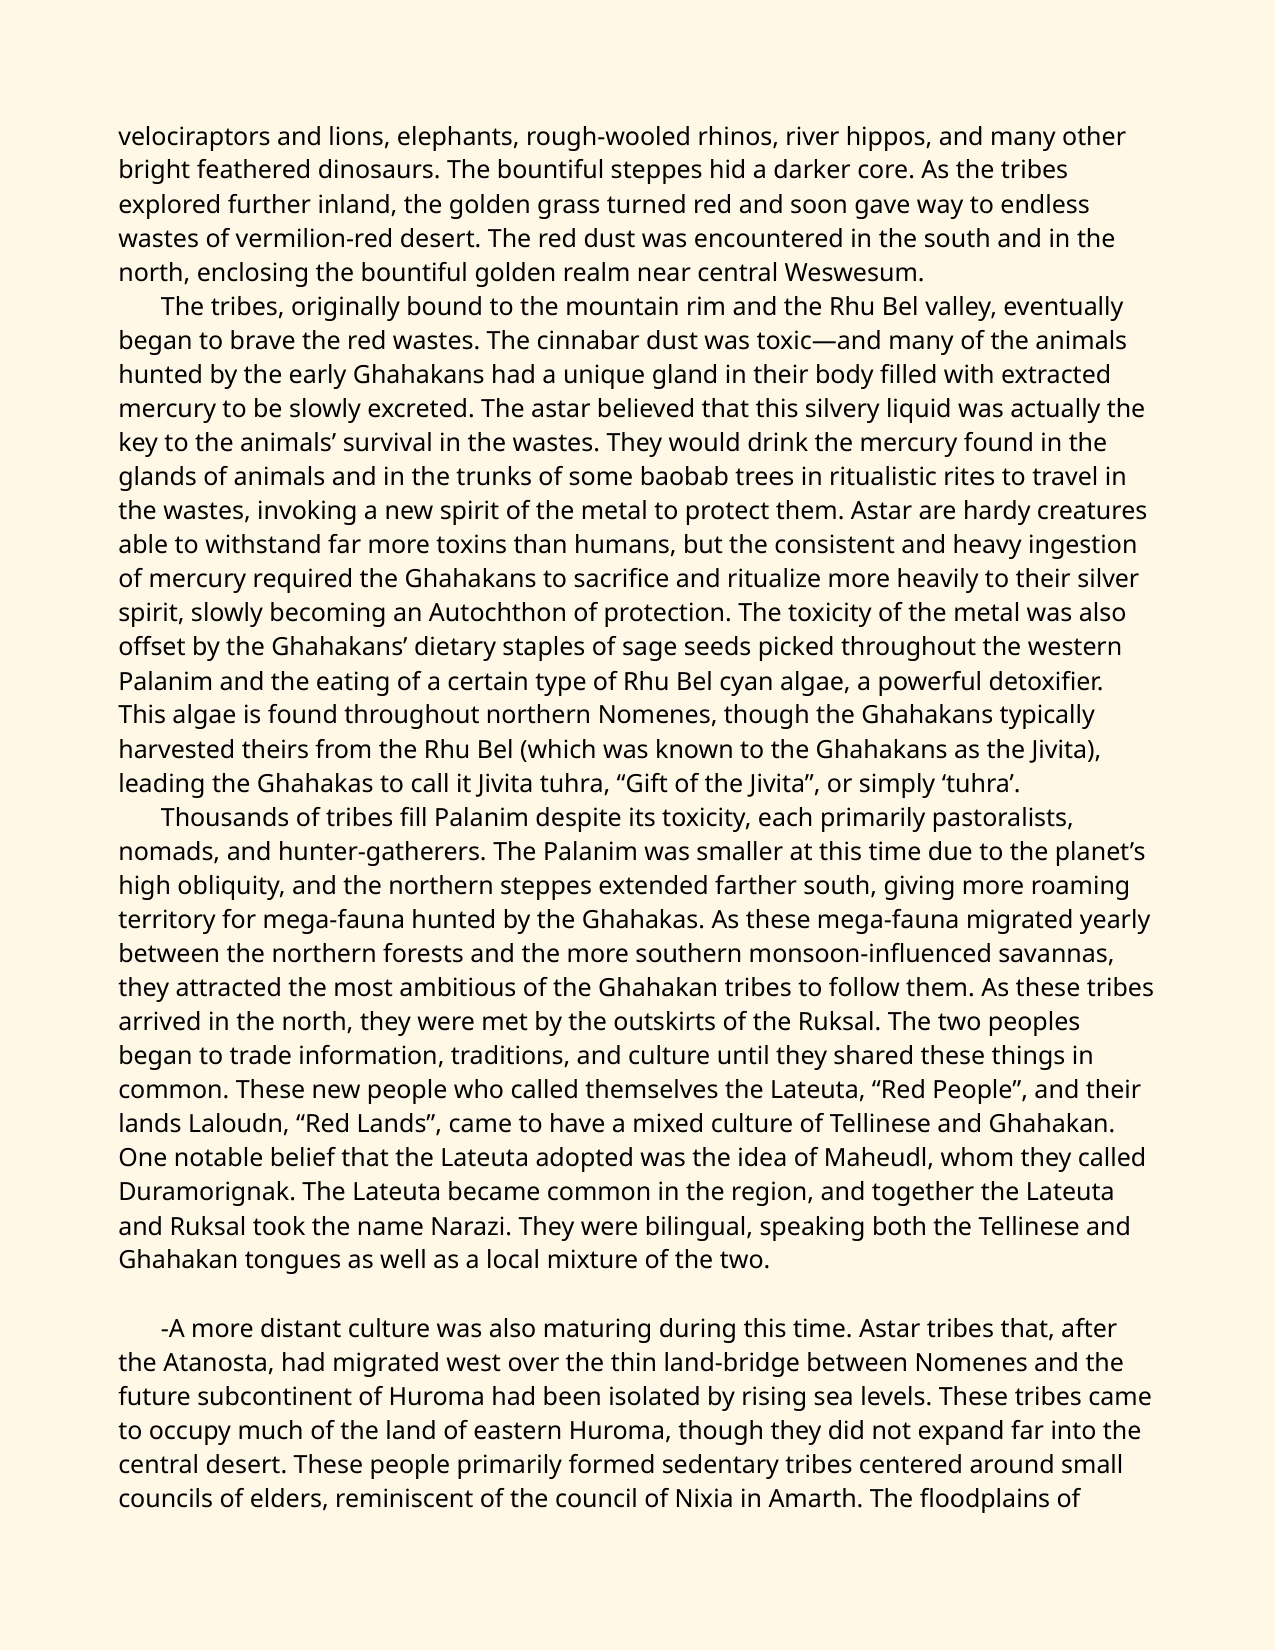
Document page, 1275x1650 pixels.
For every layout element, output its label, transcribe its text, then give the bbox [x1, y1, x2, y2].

text The tribes, originally bound to the mountain rim and the Rhu Bel valley, eventually began to brave the red wastes. The cinnabar dust was toxic—and many of the animals hunted by the early Ghahakans had a unique gland in their body filled with extracted mercury to be slowly excreted. The astar believed that this silvery liquid was actually the key to the animals’ survival in the wastes. They would drink the mercury found in the glands of animals and in the trunks of some baobab trees in ritualistic rites to travel in the wastes, invoking a new spirit of the metal to protect them. Astar are hardy creatures able to withstand far more toxins than humans, but the consistent and heavy ingestion of mercury required the Ghahakans to sacrifice and ritualize more heavily to their silver spirit, slowly becoming an Autochthon of protection. The toxicity of the metal was also offset by the Ghahakans’ dietary staples of sage seeds picked throughout the western Palanim and the eating of a certain type of Rhu Bel cyan algae, a powerful detoxifier. This algae is found throughout northern Nomenes, though the Ghahakans typically harvested theirs from the Rhu Bel (which was known to the Ghahakans as the Jivita), leading the Ghahakas to call it Jivita tuhra, “Gift of the Jivita”, or simply ‘tuhra’. [118, 288, 1157, 799]
text velociraptors and lions, elephants, rough-wooled rhinos, river hippos, and many other bright feathered dinosaurs. The bountiful steppes hid a darker core. As the tribes explored further inland, the golden grass turned red and soon gave way to endless wastes of vermilion-red desert. The red dust was encountered in the south and in the north, enclosing the bountiful golden realm near central Weswesum. [118, 118, 1157, 288]
text -A more distant culture was also maturing during this time. Astar tribes that, after the Atanosta, had migrated west over the thin land-bridge between Nomenes and the future subcontinent of Huroma had been isolated by rising sea levels. These tribes came to occupy much of the land of eastern Huroma, though they did not expand far into the central desert. These people primarily formed sedentary tribes centered around small councils of elders, reminiscent of the council of Nixia in Amarth. The floodplains of [118, 1310, 1157, 1515]
text Thousands of tribes fill Palanim despite its toxicity, each primarily pastoralists, nomads, and hunter-gatherers. The Palanim was smaller at this time due to the planet’s high obliquity, and the northern steppes extended farther south, giving more roaming territory for mega-fauna hunted by the Ghahakas. As these mega-fauna migrated yearly between the northern forests and the more southern monsoon-influenced savannas, they attracted the most ambitious of the Ghahakan tribes to follow them. As these tribes arrived in the north, they were met by the outskirts of the Ruksal. The two peoples began to trade information, traditions, and culture until they shared these things in common. These new people who called themselves the Lateuta, “Red People”, and their lands Laloudn, “Red Lands”, came to have a mixed culture of Tellinese and Ghahakan. One notable belief that the Lateuta adopted was the idea of Maheudl, whom they called Duramorignak. The Lateuta became common in the region, and together the Lateuta and Ruksal took the name Narazi. They were bilingual, speaking both the Tellinese and Ghahakan tongues as well as a local mixture of the two. [118, 799, 1157, 1276]
